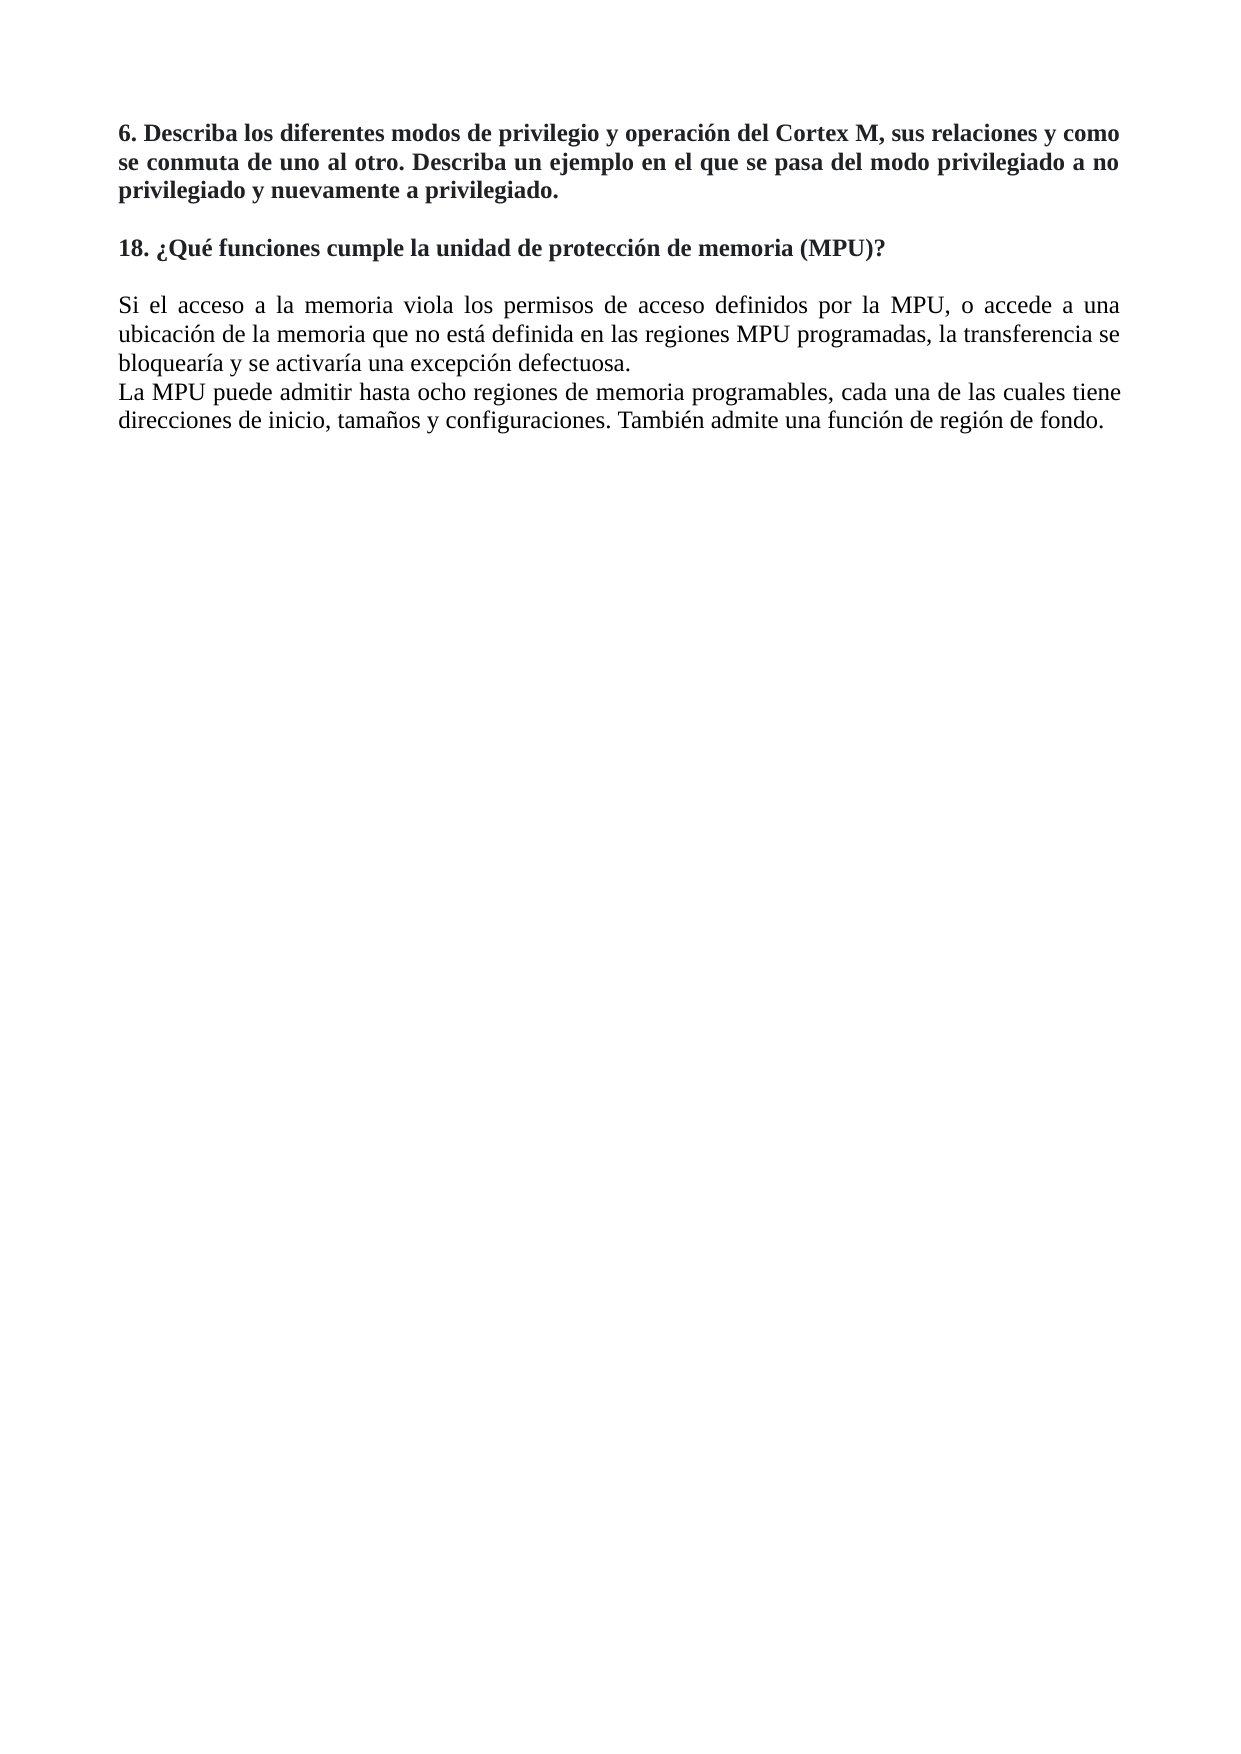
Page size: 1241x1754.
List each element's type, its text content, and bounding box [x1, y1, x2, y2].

text 6. Describa los diferentes modos de privilegio y operación del Cortex M, sus relaciones y como se conmuta de uno al otro. Describa un ejemplo en el que se pasa del modo privilegiado a no privilegiado y nuevamente a privilegiado. [118, 118, 1122, 204]
text La MPU puede admitir hasta ocho regiones de memoria programables, cada una de las cuales tiene direcciones de inicio, tamaños y configuraciones. También admite una función de región de fondo. [118, 377, 1122, 434]
text Si el acceso a la memoria viola los permisos de acceso definidos por la MPU, o accede a una ubicación de la memoria que no está definida en las regiones MPU programadas, la transferencia se bloquearía y se activaría una excepción defectuosa. [118, 291, 1122, 377]
text 18. ¿Qué funciones cumple la unidad de protección de memoria (MPU)? [118, 233, 1122, 262]
